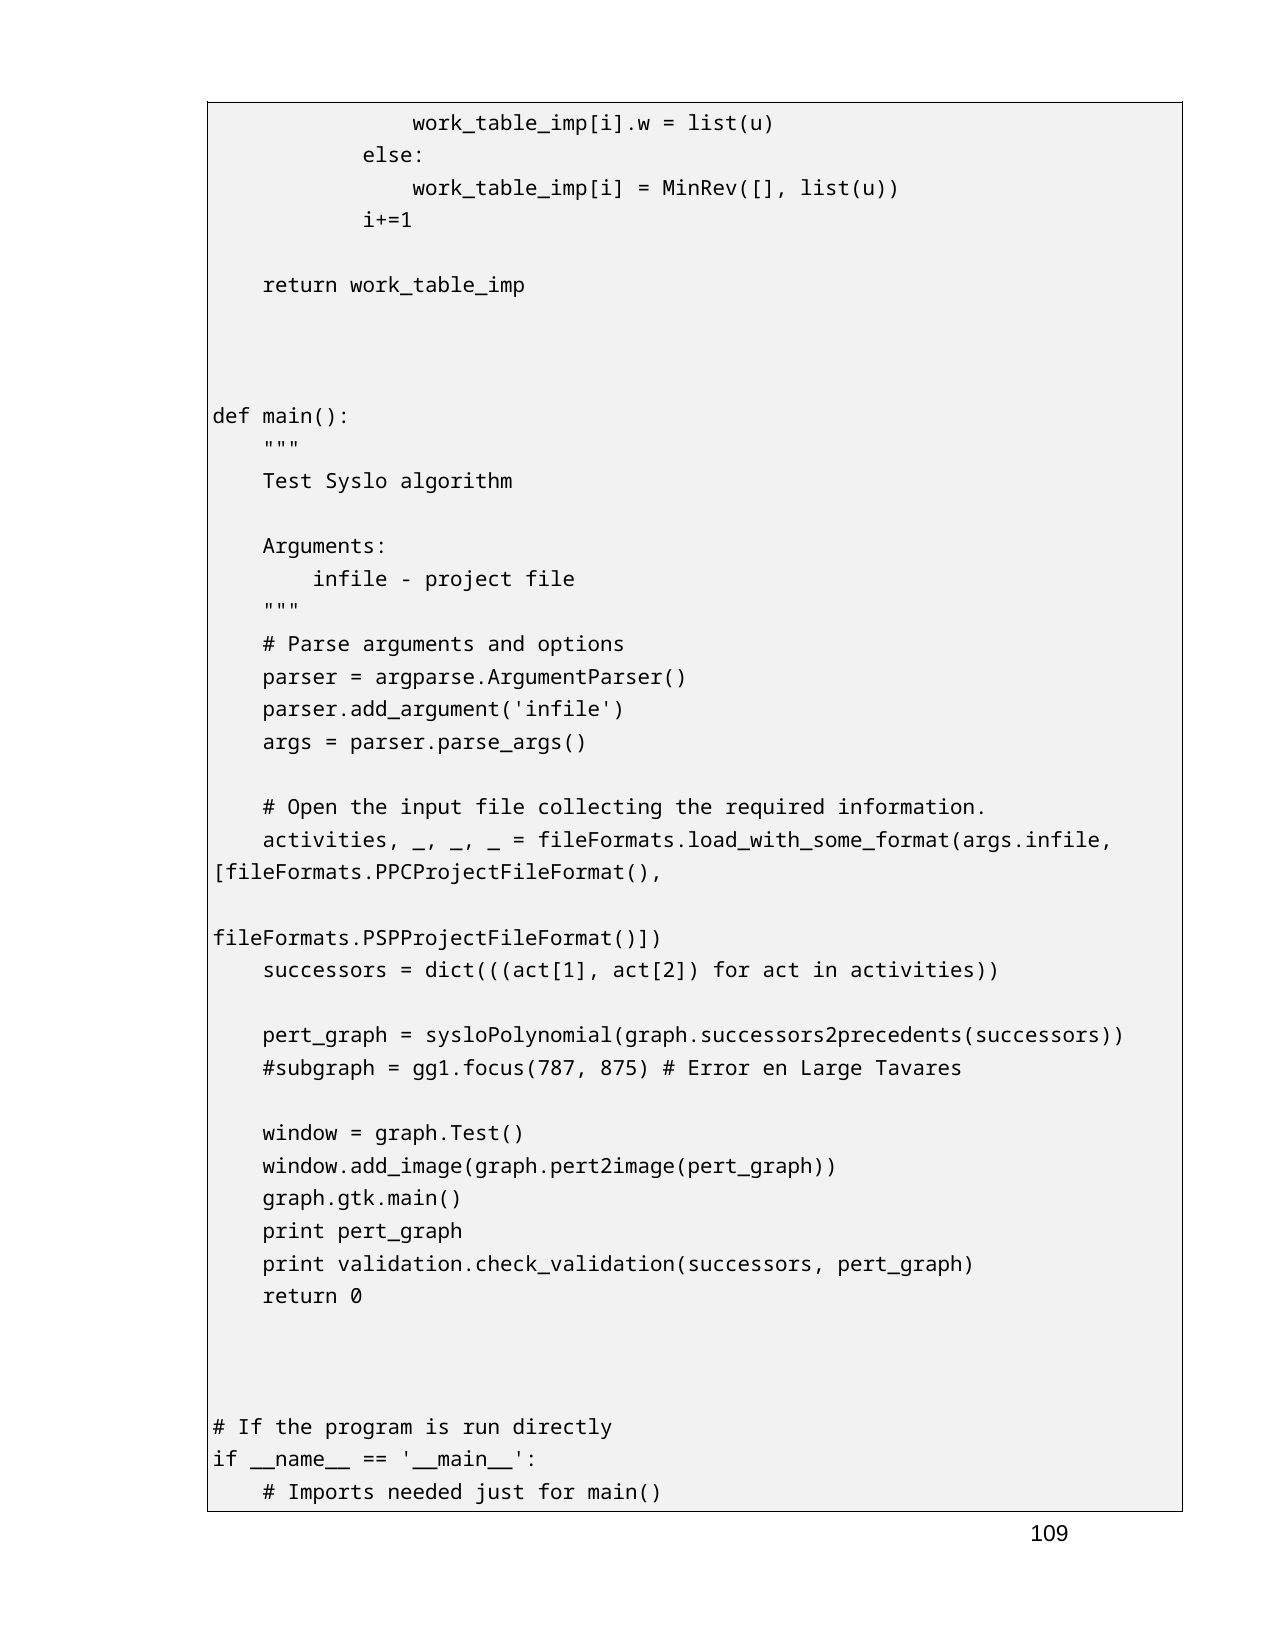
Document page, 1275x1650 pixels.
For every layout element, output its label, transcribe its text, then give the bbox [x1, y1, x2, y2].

table_header work_table_imp[i].w = list(u) else: work_table_imp[i] = MinRev([], list(u)) i+=1 return work_table_imp def main(): """ Test Syslo algorithm Arguments: infile - project file """ # Parse arguments and options parser = argparse.ArgumentParser() parser.add_argument('infile') args = parser.parse_args() # Open the input file collecting the required information. activities, _, _, _ = fileFormats.load_with_some_format(args.infile, [fileFormats.PPCProjectFileFormat(), fileFormats.PSPProjectFileFormat()]) successors = dict(((act[1], act[2]) for act in activities)) pert_graph = sysloPolynomial(graph.successors2precedents(successors)) #subgraph = gg1.focus(787, 875) # Error en Large Tavares window = graph.Test() window.add_image(graph.pert2image(pert_graph)) graph.gtk.main() print pert_graph print validation.check_validation(successors, pert_graph) return 0 # If the program is run directly if __name__ == '__main__': # Imports needed just for main() [208, 103, 1182, 1511]
